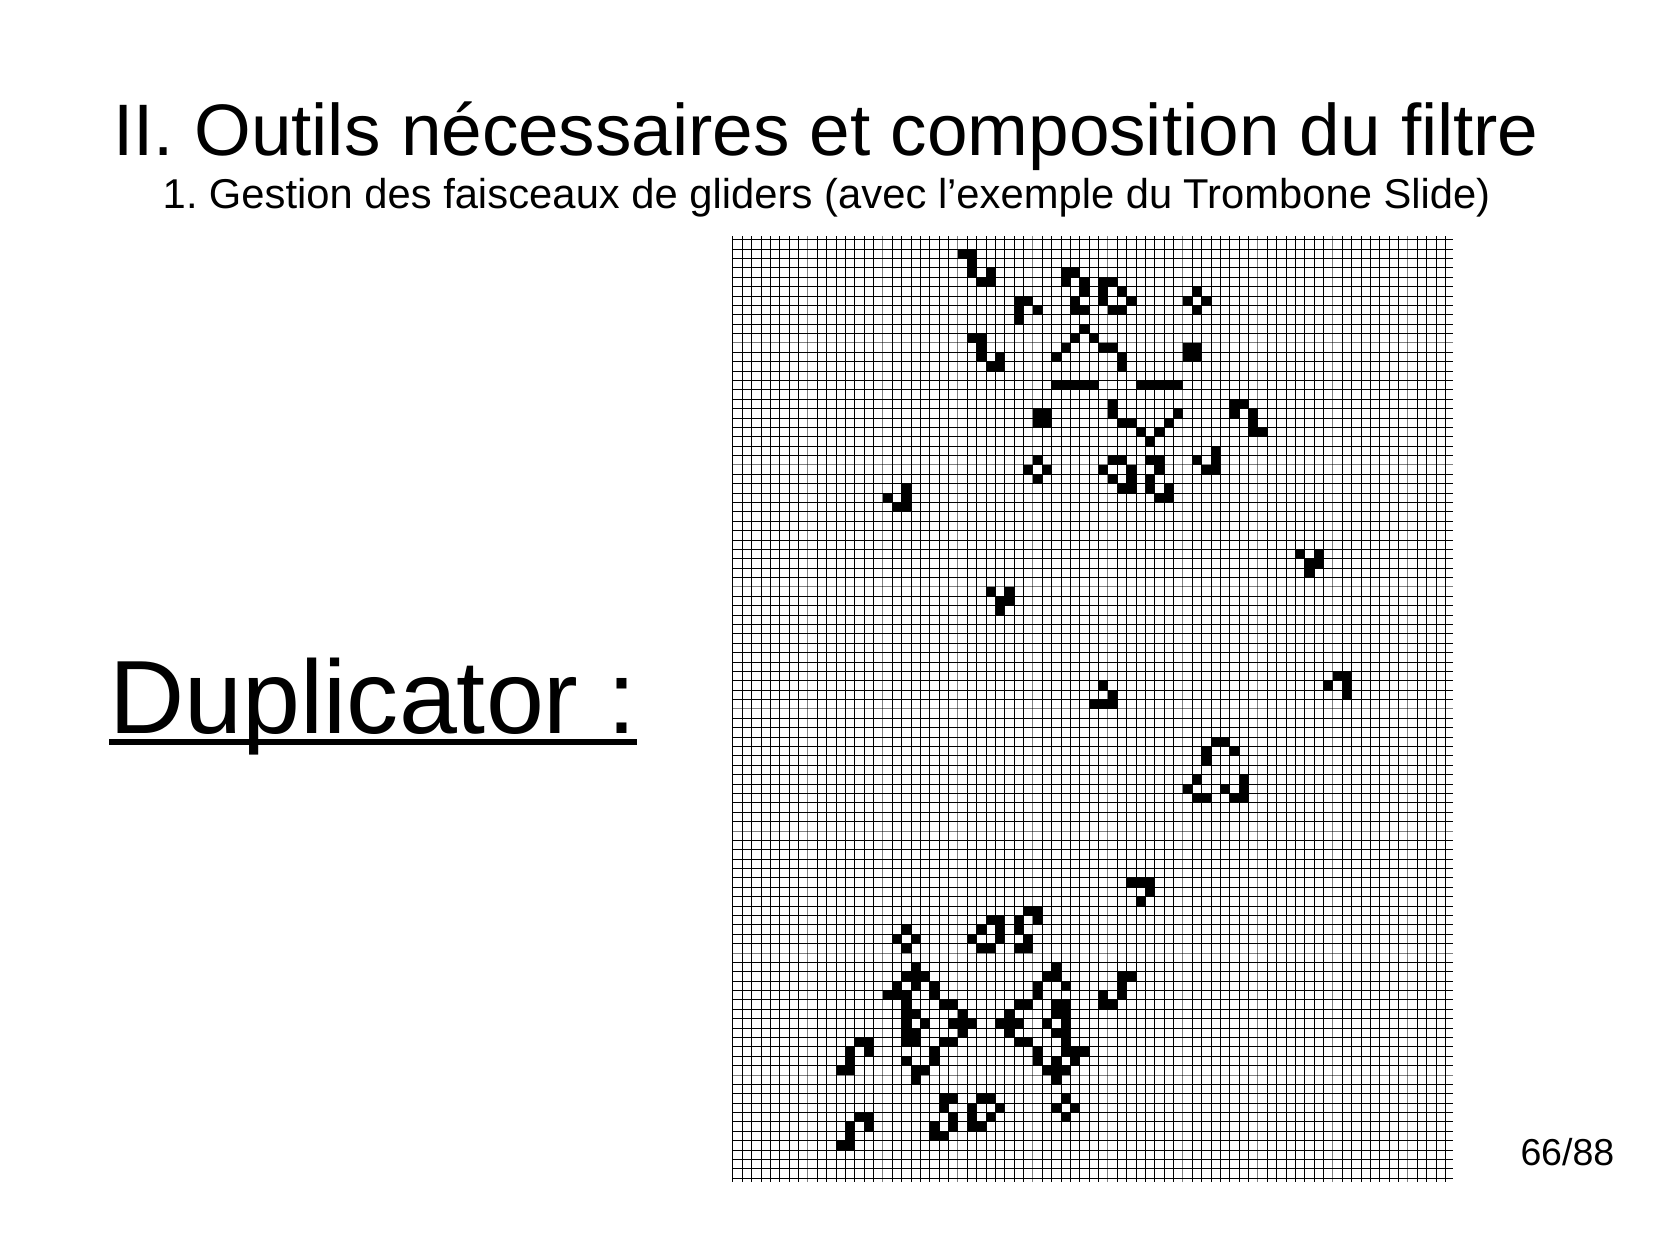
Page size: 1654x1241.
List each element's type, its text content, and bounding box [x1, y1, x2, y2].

text_box Duplicator : [94, 631, 652, 763]
title II. Outils nécessaires et composition du filtre 1. Gestion des faisceaux de gliders (avec l’exemple du Trombone Slide) [82, 49, 1571, 257]
text_box <number>/88 [1505, 1124, 1654, 1182]
picture [732, 236, 1453, 1182]
